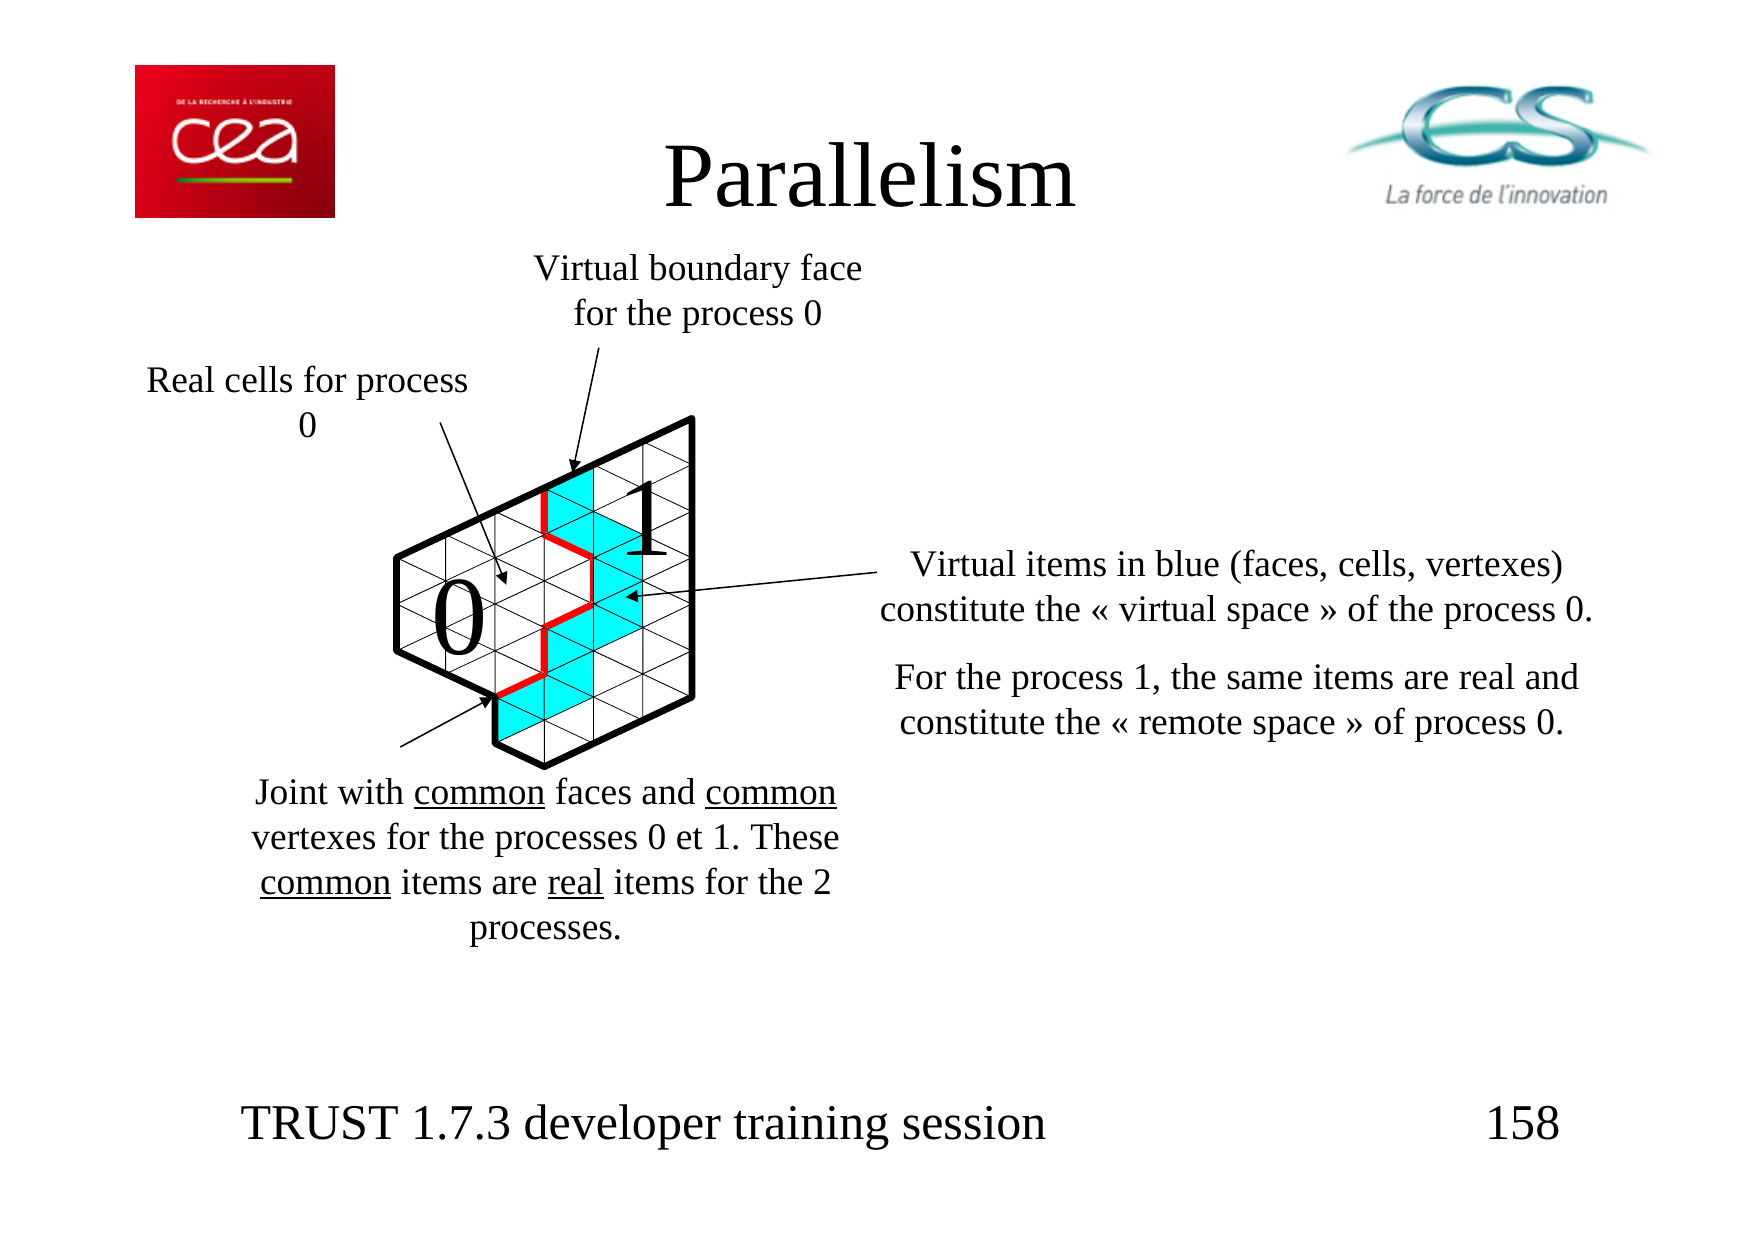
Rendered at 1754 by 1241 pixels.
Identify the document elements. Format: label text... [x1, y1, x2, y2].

title Parallelism [195, 44, 1546, 295]
text_box [667, 425, 688, 435]
text_box 0 [400, 534, 520, 686]
text_box [457, 523, 484, 534]
text_box Real cells for process 0 [122, 347, 494, 454]
text_box 1 [585, 435, 705, 586]
text_box Joint with common faces and common vertexes for the processes 0 et 1. These common items are real items for the 2 processes. [175, 759, 917, 955]
picture [1546, 73, 1662, 218]
text_box [482, 473, 688, 759]
text_box Virtual items in blue (faces, cells, vertexes) constitute the « virtual space » of the process 0. For the process 1, the same items are real and constitute the « remote space » of process 0. [844, 530, 1630, 819]
text_box Virtual boundary face for the process 0 [506, 235, 891, 341]
picture [135, 65, 195, 218]
